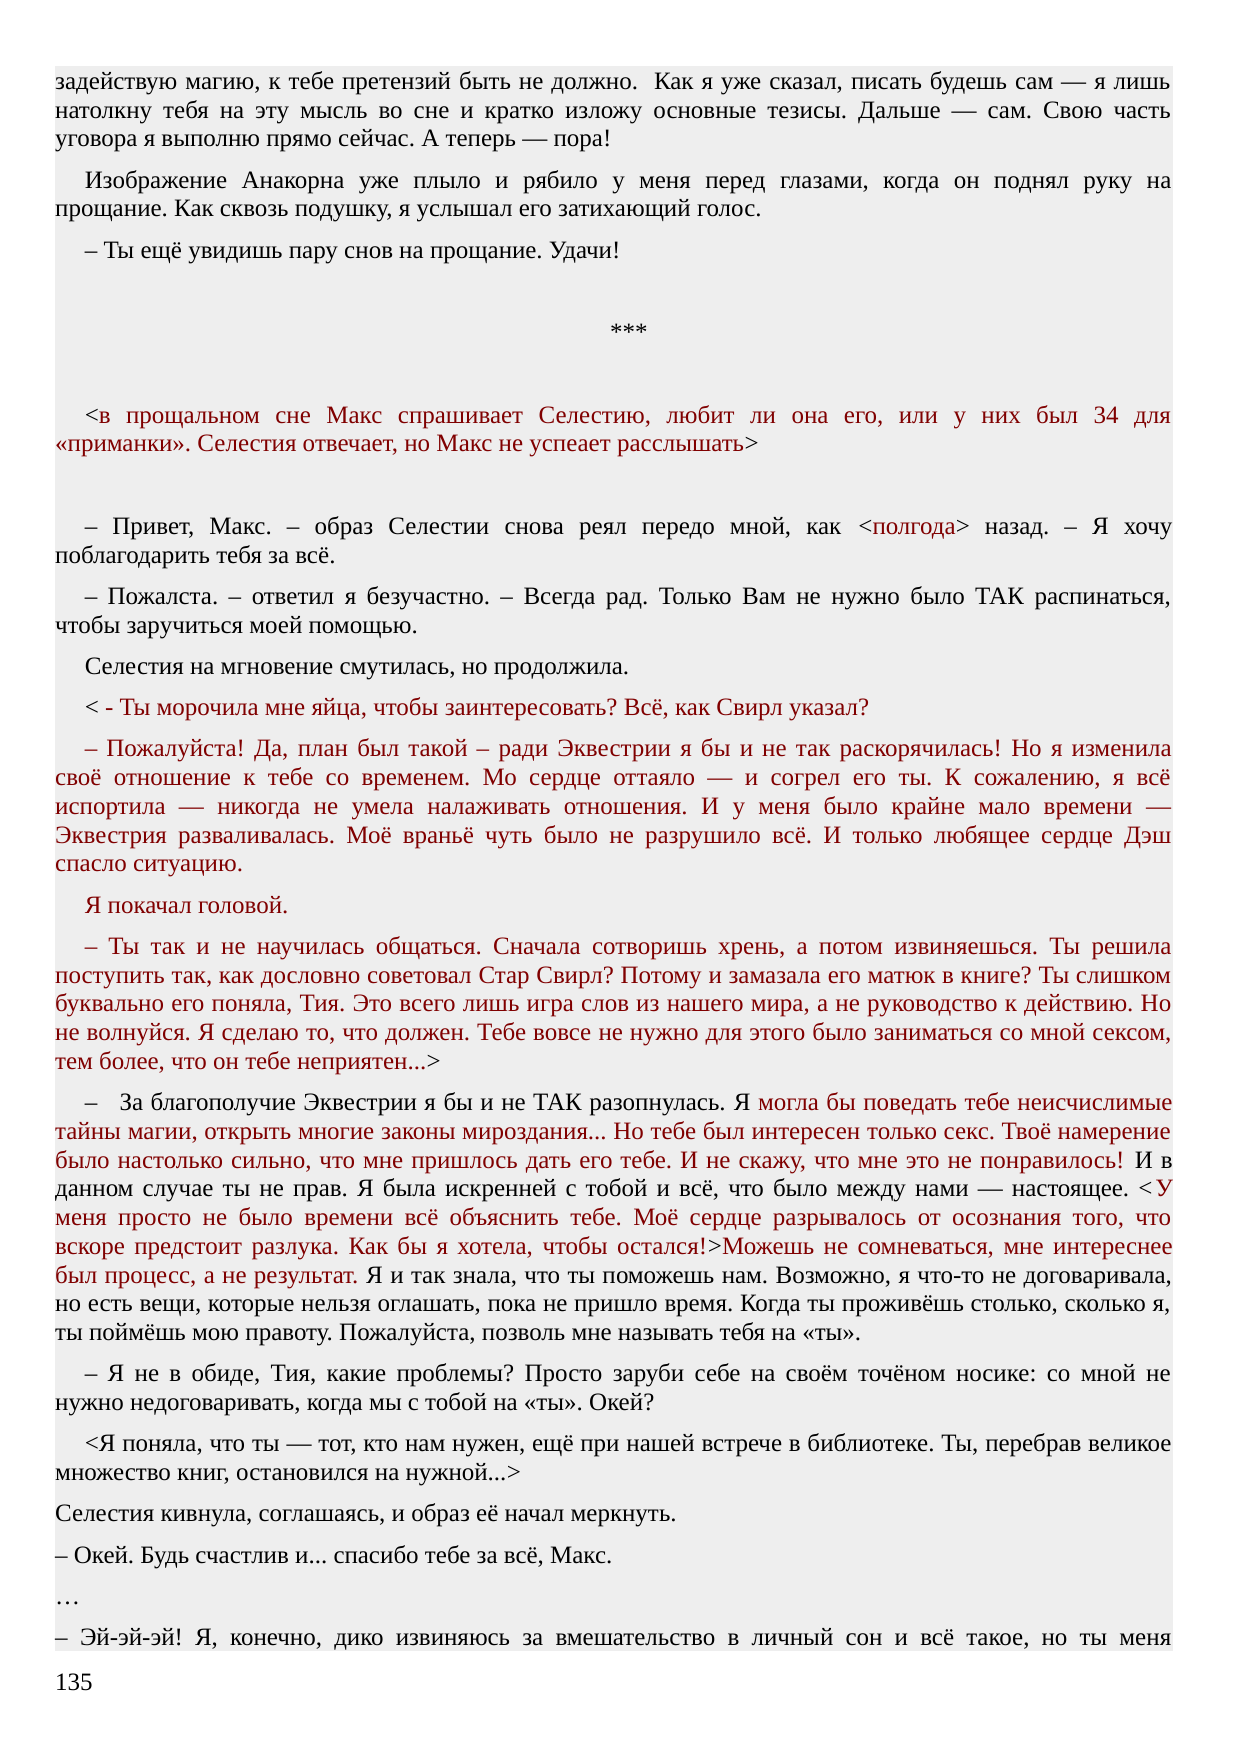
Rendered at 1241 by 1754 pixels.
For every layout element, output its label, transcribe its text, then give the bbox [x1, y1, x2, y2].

text <в прощальном сне Макс спрашивает Селестию, любит ли она его, или у них был 34 для «приманки». Селестия отвечает, но Макс не успеает расслышать> [55, 400, 1173, 457]
text – Привет, Макс. – образ Селестии снова реял передо мной, как <полгода> назад. – Я хочу поблагодарить тебя за всё. [55, 511, 1173, 568]
text Селестия на мгновение смутилась, но продолжила. [55, 651, 1173, 680]
text *** [55, 317, 1173, 346]
text Я покачал головой. [55, 890, 1173, 918]
text – Эй-эй-эй! Я, конечно, дико извиняюсь за вмешательство в личный сон и всё такое, но ты меня [55, 1622, 1173, 1651]
text Селестия кивнула, соглашаясь, и образ её начал меркнуть. [55, 1498, 1173, 1527]
text – Пожалуйста! Да, план был такой – ради Эквестрии я бы и не так раскорячилась! Но я изменила своё отношение к тебе со временем. Мо сердце оттаяло — и согрел его ты. К сожалению, я всё испортила — никогда не умела налаживать отношения. И у меня было крайне мало времени — Эквестрия разваливалась. Моё враньё чуть было не разрушило всё. И только любящее сердце Дэш спасло ситуацию. [55, 733, 1173, 877]
text – Ты ещё увидишь пару снов на прощание. Удачи! [55, 235, 1173, 263]
text – Я не в обиде, Тия, какие проблемы? Просто заруби себе на своём точёном носике: со мной не нужно недоговаривать, когда мы с тобой на «ты». Окей? [55, 1358, 1173, 1416]
text < - Ты морочила мне яйца, чтобы заинтересовать? Всё, как Свирл указал? [55, 692, 1173, 721]
text задействую магию, к тебе претензий быть не должно. Как я уже сказал, писать будешь сам — я лишь натолкну тебя на эту мысль во сне и кратко изложу основные тезисы. Дальше — сам. Свою часть уговора я выполню прямо сейчас. А теперь — пора! [55, 66, 1173, 152]
text – За благополучие Эквестрии я бы и не ТАК разопнулась. Я могла бы поведать тебе неисчислимые тайны магии, открыть многие законы мироздания... Но тебе был интересен только секс. Твоё намерение было настолько сильно, что мне пришлось дать его тебе. И не скажу, что мне это не понравилось! И в данном случае ты не прав. Я была искренней с тобой и всё, что было между нами — настоящее. <У меня просто не было времени всё объяснить тебе. Моё сердце разрывалось от осознания того, что вскоре предстоит разлука. Как бы я хотела, чтобы остался!>Можешь не сомневаться, мне интереснее был процесс, а не результат. Я и так знала, что ты поможешь нам. Возможно, я что-то не договаривала, но есть вещи, которые нельзя оглашать, пока не пришло время. Когда ты проживёшь столько, сколько я, ты поймёшь мою правоту. Пожалуйста, позволь мне называть тебя на «ты». [55, 1087, 1173, 1346]
text – Ты так и не научилась общаться. Сначала сотворишь хрень, а потом извиняешься. Ты решила поступить так, как дословно советовал Стар Свирл? Потому и замазала его матюк в книге? Ты слишком буквально его поняла, Тия. Это всего лишь игра слов из нашего мира, а не руководство к действию. Но не волнуйся. Я сделаю то, что должен. Тебе вовсе не нужно для этого было заниматься со мной сексом, тем более, что он тебе неприятен...> [55, 931, 1173, 1075]
text – Окей. Будь счастлив и... спасибо тебе за всё, Макс. [55, 1540, 1173, 1568]
text … [55, 1581, 1173, 1610]
text Изображение Анакорна уже плыло и рябило у меня перед глазами, когда он поднял руку на прощание. Как сквозь подушку, я услышал его затихающий голос. [55, 165, 1173, 222]
text – Пожалста. – ответил я безучастно. – Всегда рад. Только Вам не нужно было ТАК распинаться, чтобы заручиться моей помощью. [55, 581, 1173, 638]
text <Я поняла, что ты — тот, кто нам нужен, ещё при нашей встрече в библиотеке. Ты, перебрав великое множество книг, остановился на нужной...> [55, 1428, 1173, 1486]
